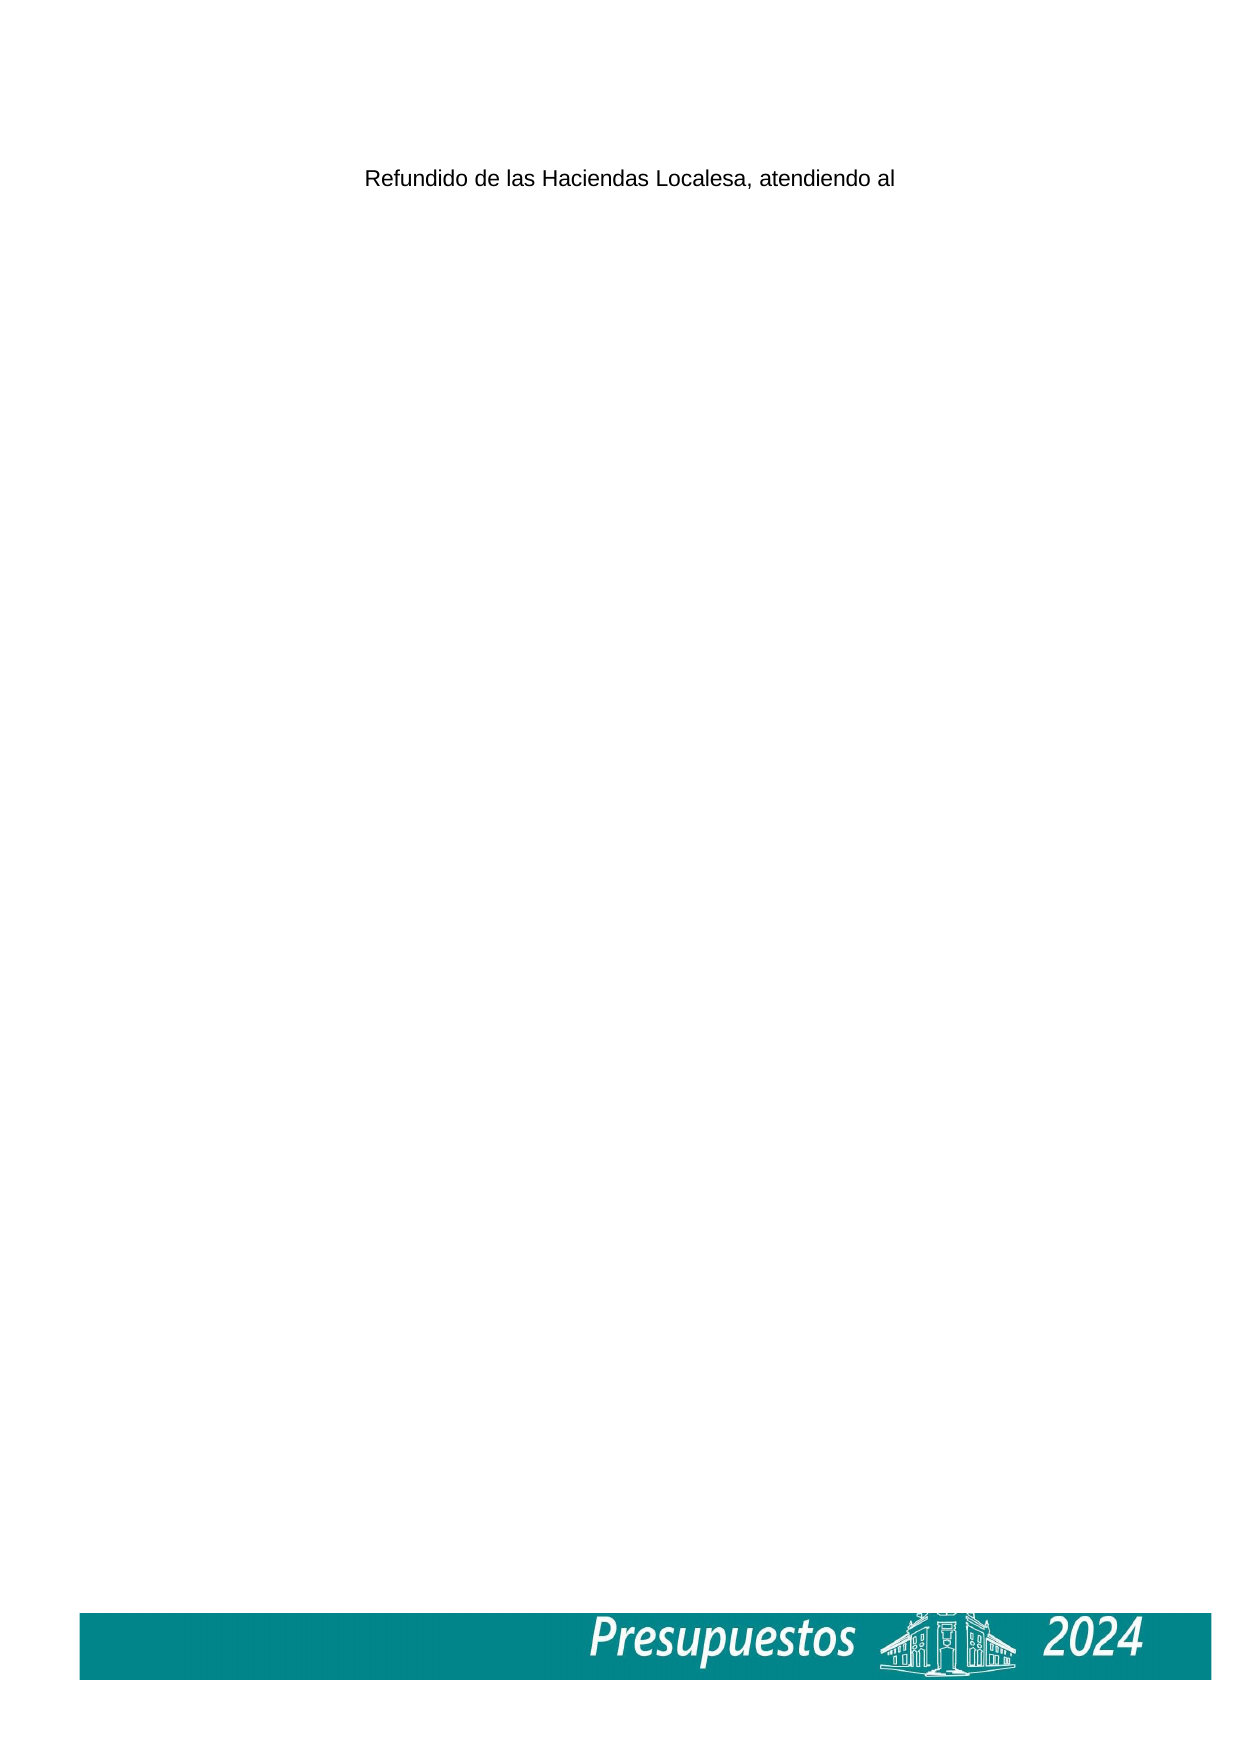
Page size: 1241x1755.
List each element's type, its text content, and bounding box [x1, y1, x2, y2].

list Refundido de las Haciendas Localesa, atendiendo al [226, 164, 1108, 191]
